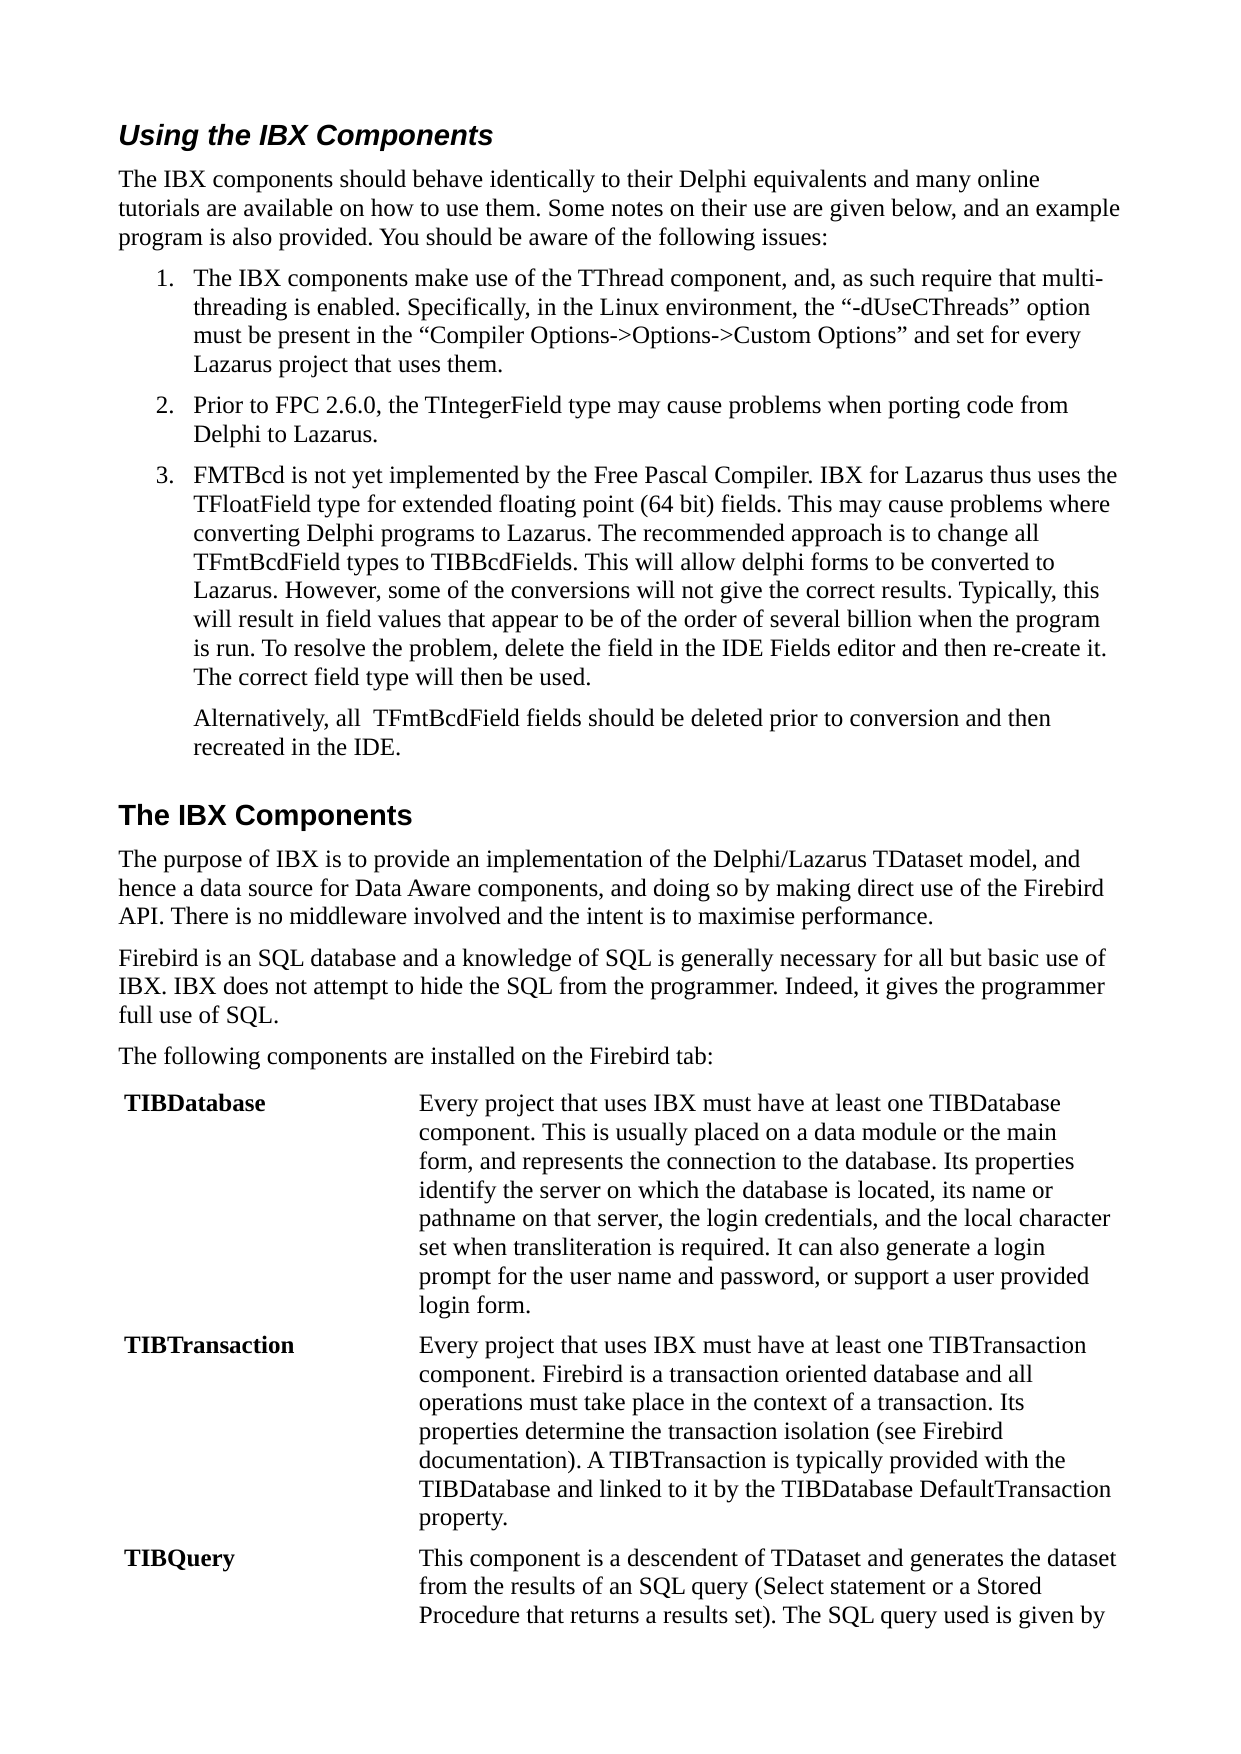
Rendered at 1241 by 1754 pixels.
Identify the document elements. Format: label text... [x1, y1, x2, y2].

table_header TIBDatabase [118, 1083, 413, 1324]
table_cell TIBTransaction [118, 1324, 413, 1537]
text The following components are installed on the Firebird tab: [118, 1041, 1122, 1070]
text Firebird is an SQL database and a knowledge of SQL is generally necessary for all but basic use of IBX. IBX does not attempt to hide the SQL from the programmer. Indeed, it gives the programmer full use of SQL. [118, 943, 1122, 1029]
subtitle The IBX Components [118, 798, 1122, 831]
text Alternatively, all TFmtBcdField fields should be deleted prior to conversion and then recreated in the IDE. [193, 703, 1122, 760]
table_header Every project that uses IBX must have at least one TIBDatabase component. This is usually placed on a data module or the main form, and represents the connection to the database. Its properties identify the server on which the database is located, its name or pathname on that server, the login credentials, and the local character set when transliteration is required. It can also generate a login prompt for the user name and password, or support a user provided login form. [413, 1083, 1123, 1324]
list Prior to FPC 2.6.0, the TIntegerField type may cause problems when porting code from Delphi to Lazarus. [156, 390, 1122, 448]
table_cell Every project that uses IBX must have at least one TIBTransaction component. Firebird is a transaction oriented database and all operations must take place in the context of a transaction. Its properties determine the transaction isolation (see Firebird documentation). A TIBTransaction is typically provided with the TIBDatabase and linked to it by the TIBDatabase DefaultTransaction property. [413, 1324, 1123, 1537]
list FMTBcd is not yet implemented by the Free Pascal Compiler. IBX for Lazarus thus uses the TFloatField type for extended floating point (64 bit) fields. This may cause problems where converting Delphi programs to Lazarus. The recommended approach is to change all TFmtBcdField types to TIBBcdFields. This will allow delphi forms to be converted to Lazarus. However, some of the conversions will not give the correct results. Typically, this will result in field values that appear to be of the order of several billion when the program is run. To resolve the problem, delete the field in the IDE Fields editor and then re-create it. The correct field type will then be used. [156, 460, 1122, 690]
table_cell TIBQuery [118, 1537, 413, 1634]
text The purpose of IBX is to provide an implementation of the Delphi/Lazarus TDataset model, and hence a data source for Data Aware components, and doing so by making direct use of the Firebird API. There is no middleware involved and the intent is to maximise performance. [118, 844, 1122, 930]
table_cell This component is a descendent of TDataset and generates the dataset from the results of an SQL query (Select statement or a Stored Procedure that returns a results set). The SQL query used is given by [413, 1537, 1123, 1634]
list The IBX components make use of the TThread component, and, as such require that multi-threading is enabled. Specifically, in the Linux environment, the “-dUseCThreads” option must be present in the “Compiler Options->Options->Custom Options” and set for every Lazarus project that uses them. [156, 263, 1122, 378]
text The IBX components should behave identically to their Delphi equivalents and many online tutorials are available on how to use them. Some notes on their use are given below, and an example program is also provided. You should be aware of the following issues: [118, 164, 1122, 250]
subtitle Using the IBX Components [118, 118, 1122, 152]
